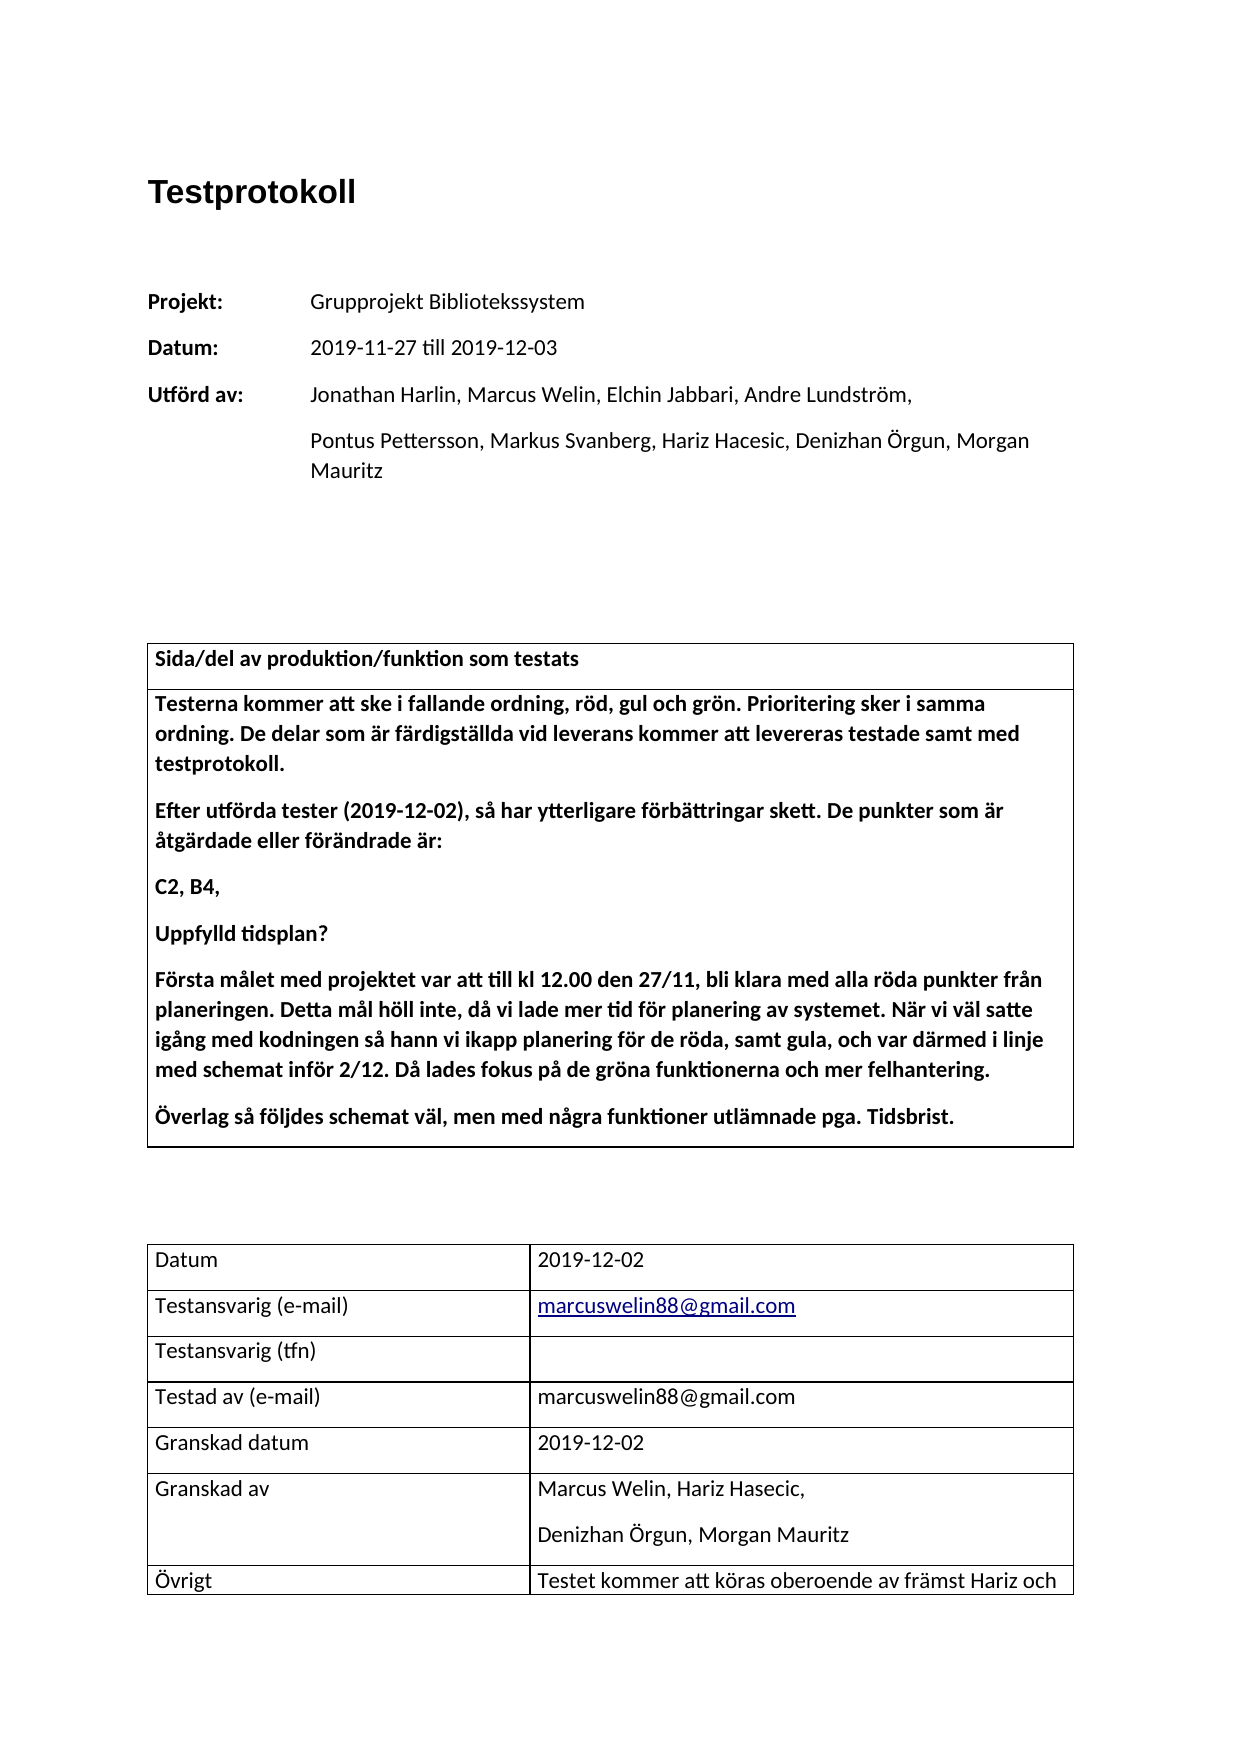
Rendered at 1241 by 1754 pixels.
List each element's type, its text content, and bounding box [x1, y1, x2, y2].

table_cell Testet kommer att köras oberoende av främst Hariz och [531, 1566, 1073, 1594]
table_cell Granskad datum [148, 1428, 529, 1473]
table_cell Marcus Welin, Hariz Hasecic, Denizhan Örgun, Morgan Mauritz [531, 1474, 1073, 1565]
table_header Sida/del av produktion/funktion som testats [148, 644, 1073, 688]
table_cell 2019-12-02 [531, 1428, 1073, 1473]
table_header Datum [148, 1245, 529, 1290]
table_cell marcuswelin88@gmail.com [531, 1383, 1073, 1427]
text Pontus Pettersson, Markus Svanberg, Hariz Hacesic, Denizhan Örgun, Morgan Mauritz [148, 427, 1093, 484]
table_cell Övrigt [148, 1566, 529, 1594]
text Utförd av: Jonathan Harlin, Marcus Welin, Elchin Jabbari, Andre Lundström, [148, 380, 1093, 408]
text Projekt: Grupprojekt Bibliotekssystem [148, 287, 1093, 315]
table_cell Testerna kommer att ske i fallande ordning, röd, gul och grön. Prioritering sker i samma ordning. De delar som är färdigställda vid leverans kommer att levereras testade samt med testprotokoll. Efter utförda tester (2019-12-02), så har ytterligare förbättringar skett. De punkter som är åtgärdade eller förändrade är: C2, B4, Uppfylld tidsplan? Första målet med projektet var att till kl 12.00 den 27/11, bli klara med alla röda punkter från planeringen. Detta mål höll inte, då vi lade mer tid för planering av systemet. När vi väl satte igång med kodningen så hann vi ikapp planering för de röda, samt gula, och var därmed i linje med schemat inför 2/12. Då lades fokus på de gröna funktionerna och mer felhantering. Överlag så följdes schemat väl, men med några funktioner utlämnade pga. Tidsbrist. [148, 690, 1073, 1146]
table_cell Testansvarig (e-mail) [148, 1291, 529, 1336]
table_cell [531, 1337, 1073, 1381]
subtitle Testprotokoll [148, 173, 1093, 211]
table_cell marcuswelin88@gmail.com [531, 1291, 1073, 1336]
table_cell Testad av (e-mail) [148, 1383, 529, 1427]
table_cell Testansvarig (tfn) [148, 1337, 529, 1381]
text Datum: 2019-11-27 till 2019-12-03 [148, 333, 1093, 362]
table_cell Granskad av [148, 1474, 529, 1565]
table_header 2019-12-02 [531, 1245, 1073, 1290]
